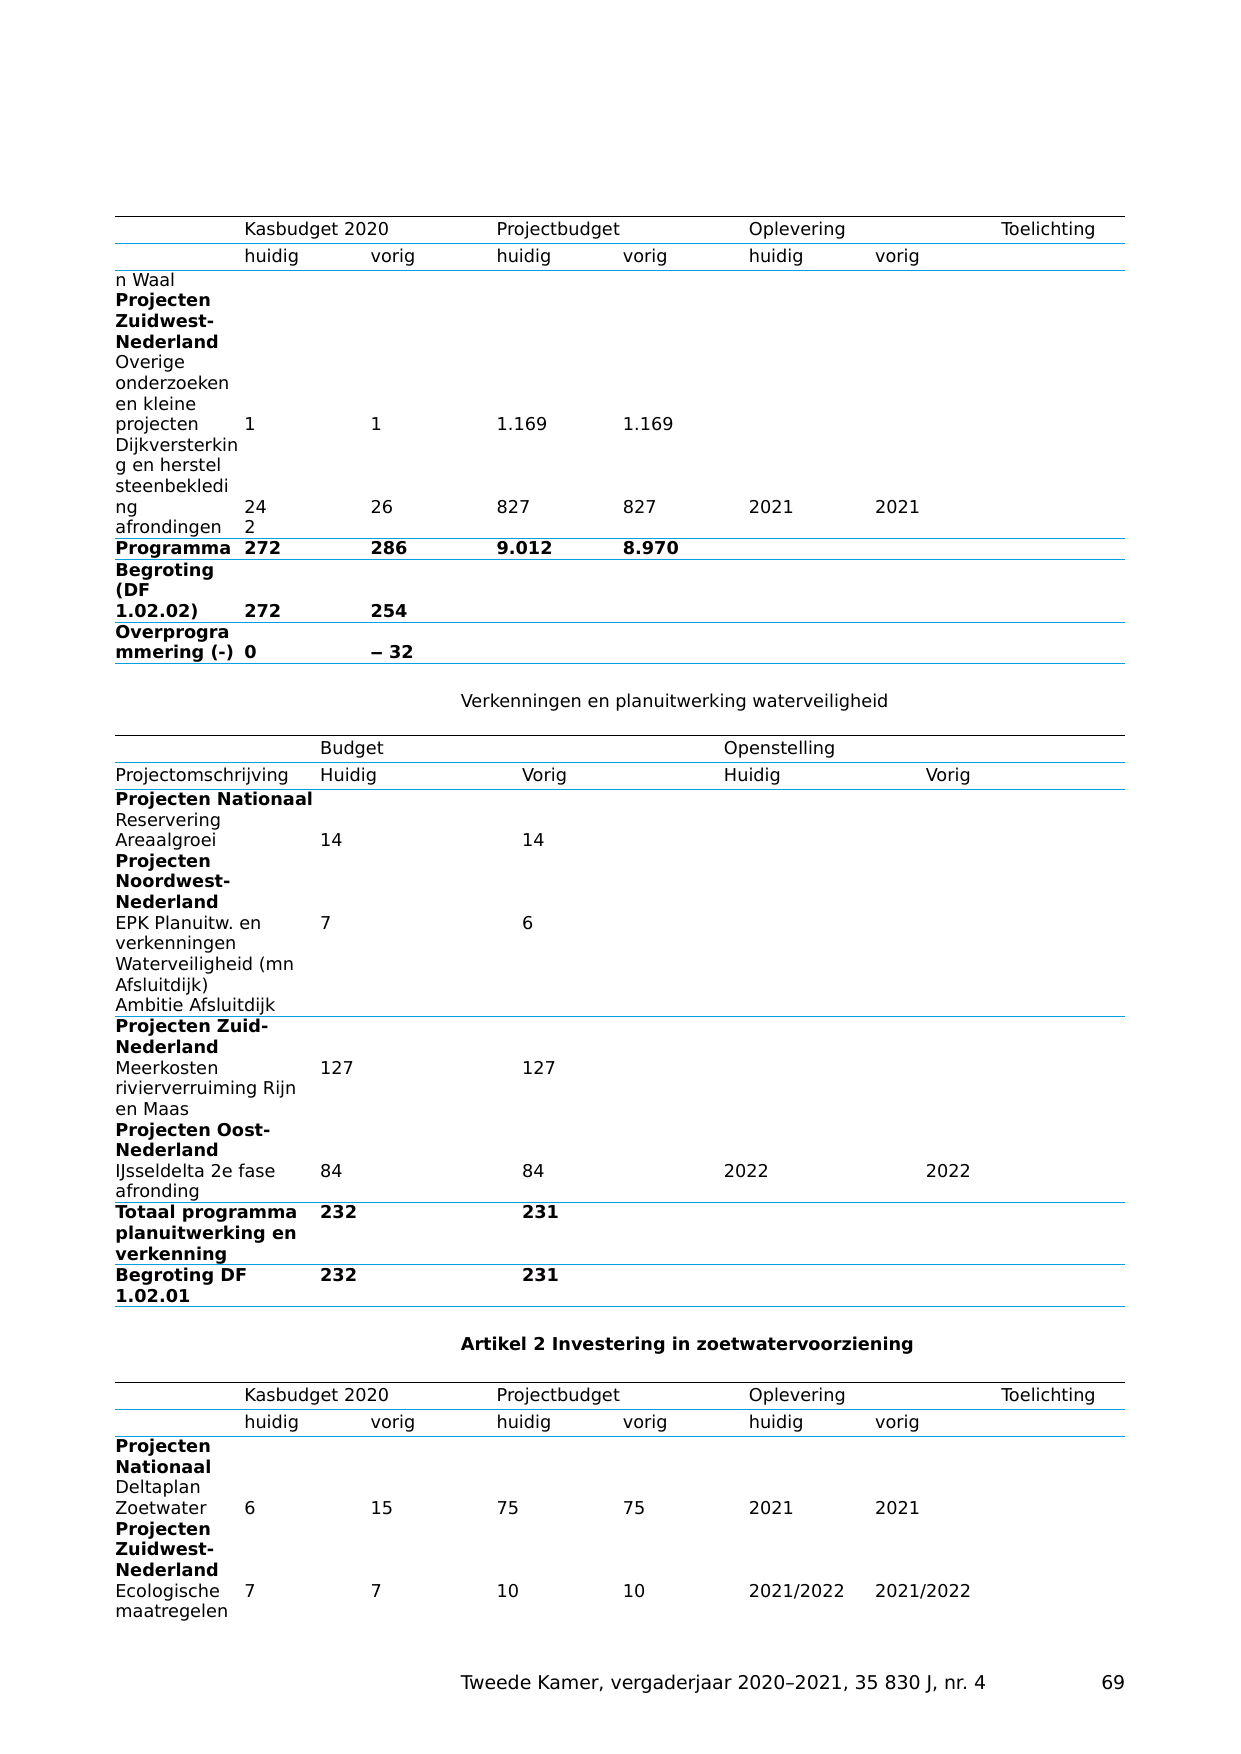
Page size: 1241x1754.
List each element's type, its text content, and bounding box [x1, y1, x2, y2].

table_cell EPK Planuitw. en verkenningen Waterveiligheid (mn Afsluitdijk) [115, 913, 317, 995]
table_cell [998, 517, 1125, 538]
table_cell [923, 1265, 1125, 1306]
table_cell 127 [317, 1058, 519, 1119]
table_cell [923, 1181, 1125, 1202]
table_cell [998, 244, 1125, 270]
table_cell huidig [241, 244, 367, 270]
table_cell [998, 435, 1125, 517]
table_cell [494, 517, 620, 538]
table_cell [317, 1120, 519, 1161]
table_cell [923, 790, 1125, 809]
table_cell [620, 271, 746, 290]
table_cell Meerkosten rivierverruiming Rijn en Maas [115, 1058, 317, 1119]
table_cell huidig [494, 244, 620, 270]
table_cell 2021/2022 [746, 1581, 872, 1622]
table_cell 232 [317, 1265, 519, 1306]
table_cell Totaal programma planuitwerking en verkenning [115, 1203, 317, 1264]
table_cell 127 [519, 1058, 721, 1119]
table_header Budget [317, 736, 721, 761]
table_cell huidig [746, 1410, 872, 1436]
table_cell afrondingen [115, 517, 241, 538]
table_cell 84 [519, 1161, 721, 1181]
table_cell [519, 790, 721, 809]
table_header Openstelling [721, 736, 1125, 761]
table_cell [241, 1519, 367, 1581]
table_cell Projecten Nationaal [115, 1437, 241, 1477]
table_cell [620, 290, 746, 352]
table_cell [317, 851, 519, 913]
table_cell [494, 623, 620, 663]
table_cell [872, 271, 998, 290]
table_cell [620, 623, 746, 663]
table_cell [368, 271, 493, 290]
table_cell [721, 1120, 923, 1161]
table_cell [923, 810, 1125, 851]
table_cell 75 [620, 1478, 746, 1519]
table_cell IJsseldelta 2e fase [115, 1161, 317, 1181]
table_cell 231 [519, 1203, 721, 1264]
table_cell [317, 1181, 519, 1202]
table_header Realisatieprogramma zoetwatervoorziening [115, 1357, 1125, 1382]
table_cell [368, 1437, 493, 1477]
table_cell 7 [317, 913, 519, 995]
table_cell [620, 517, 746, 538]
table_cell 6 [519, 913, 721, 995]
table_cell ‒ 32 [368, 623, 493, 663]
table_cell [872, 290, 998, 352]
table_cell [494, 290, 620, 352]
table_cell [998, 1410, 1125, 1436]
table_cell Projectomschrijving [115, 763, 317, 788]
table_cell vorig [620, 1410, 746, 1436]
table_cell [923, 1203, 1125, 1264]
table_cell 7 [241, 1581, 367, 1622]
table_cell afronding [115, 1181, 317, 1202]
table_cell Projecten Noordwest-Nederland [115, 851, 317, 913]
table_cell [115, 244, 241, 270]
table_cell [872, 623, 998, 663]
table_cell 827 [494, 435, 620, 517]
table_cell 26 [368, 435, 493, 517]
table_cell 254 [368, 560, 493, 621]
table_cell Vorig [519, 763, 721, 788]
table_cell [241, 271, 367, 290]
table_cell 75 [494, 1478, 620, 1519]
table_cell 231 [519, 1265, 721, 1306]
table_cell 7 [368, 1581, 493, 1622]
table_cell Ecologische maatregelen [115, 1581, 241, 1622]
table_cell [519, 1120, 721, 1161]
table_cell Kasbudget 2020 [241, 217, 493, 243]
table_cell vorig [872, 1410, 998, 1436]
table_cell 24 [241, 435, 367, 517]
table_cell 2021 [872, 1478, 998, 1519]
table_cell Projecten Zuidwest-Nederland [115, 1519, 241, 1581]
table_cell [317, 995, 519, 1016]
table_cell Begroting DF 1.02.01 [115, 1265, 317, 1306]
table_cell [746, 290, 872, 352]
table_cell [519, 851, 721, 913]
table_cell Projectbudget [494, 217, 746, 243]
table_cell [494, 271, 620, 290]
table_cell Toelichting [998, 217, 1125, 243]
table_cell vorig [872, 244, 998, 270]
table_cell [923, 995, 1125, 1016]
table_cell [721, 995, 923, 1016]
table_cell [872, 560, 998, 621]
table_cell [746, 1519, 872, 1581]
table_cell [115, 1383, 241, 1409]
table_cell [998, 539, 1125, 559]
table_cell [746, 623, 872, 663]
table_cell 1.169 [494, 352, 620, 435]
table_cell [923, 1120, 1125, 1161]
table_cell Projecten Zuidwest-Nederland [115, 290, 241, 352]
table_cell 1 [368, 352, 493, 435]
table_cell vorig [368, 1410, 493, 1436]
table_cell Overprogrammering (-) [115, 623, 241, 663]
table_cell 0 [241, 623, 367, 663]
table_cell [998, 1437, 1125, 1477]
table_cell [746, 539, 872, 559]
table_cell huidig [746, 244, 872, 270]
table_cell 15 [368, 1478, 493, 1519]
table_cell [620, 560, 746, 621]
table_cell 2021/2022 [872, 1581, 998, 1622]
table_cell [368, 1519, 493, 1581]
table_cell 2021 [746, 435, 872, 517]
table_cell 84 [317, 1161, 519, 1181]
table_cell [494, 1519, 620, 1581]
table_cell Programma [115, 539, 241, 559]
table_cell Projecten Nationaal [115, 790, 317, 809]
table_header Realisatieprogramma waterveiligheid [115, 191, 1125, 216]
table_header [115, 736, 317, 761]
table_cell [368, 290, 493, 352]
table_cell [115, 217, 241, 243]
table_cell [998, 352, 1125, 435]
table_cell [998, 1519, 1125, 1581]
table_cell [923, 913, 1125, 995]
table_cell [721, 1181, 923, 1202]
table_cell [746, 1437, 872, 1477]
table_cell [519, 1017, 721, 1058]
table_cell 1 [241, 352, 367, 435]
table_cell [872, 539, 998, 559]
table_cell [494, 1437, 620, 1477]
table_cell [317, 790, 519, 809]
table_cell [519, 995, 721, 1016]
table_cell [115, 1410, 241, 1436]
table_cell [721, 1203, 923, 1264]
table_cell [998, 1581, 1125, 1622]
table_cell [494, 560, 620, 621]
table_cell Begroting (DF 1.02.02) [115, 560, 241, 621]
table_cell Projecten Zuid-Nederland [115, 1017, 317, 1058]
text Artikel 2 Investering in zoetwatervoorziening [461, 1332, 1125, 1354]
table_cell [872, 517, 998, 538]
table_cell 10 [620, 1581, 746, 1622]
table_cell Dijkversterking en herstel steenbekleding [115, 435, 241, 517]
table_cell Kasbudget 2020 [241, 1383, 493, 1409]
table_cell 286 [368, 539, 493, 559]
text Verkenningen en planuitwerking waterveiligheid [461, 689, 1125, 712]
table_cell 272 [241, 560, 367, 621]
table_cell Projectbudget [494, 1383, 746, 1409]
table_cell [746, 271, 872, 290]
table_cell Huidig [317, 763, 519, 788]
table_cell Projecten Oost-Nederland [115, 1120, 317, 1161]
table_cell 2 [241, 517, 367, 538]
table_cell Overige onderzoeken en kleine projecten [115, 352, 241, 435]
table_cell [923, 1058, 1125, 1119]
table_cell Reservering Areaalgroei [115, 810, 317, 851]
table_cell Oplevering [746, 217, 998, 243]
table_cell huidig [241, 1410, 367, 1436]
table_cell [368, 517, 493, 538]
table_cell [923, 1017, 1125, 1058]
table_cell [746, 352, 872, 435]
table_cell [872, 352, 998, 435]
table_cell [721, 1265, 923, 1306]
table_cell Toelichting [998, 1383, 1125, 1409]
table_cell 8.970 [620, 539, 746, 559]
table_cell Oplevering [746, 1383, 998, 1409]
table_cell vorig [368, 244, 493, 270]
table_cell 232 [317, 1203, 519, 1264]
table_cell Deltaplan Zoetwater [115, 1478, 241, 1519]
table_cell Vorig [923, 763, 1125, 788]
table_cell [241, 1437, 367, 1477]
table_cell vorig [620, 244, 746, 270]
table_cell [998, 290, 1125, 352]
table_cell 14 [519, 810, 721, 851]
table_cell [721, 810, 923, 851]
table_cell [872, 1519, 998, 1581]
table_cell 2021 [746, 1478, 872, 1519]
table_cell 6 [241, 1478, 367, 1519]
table_cell [241, 290, 367, 352]
table_cell [721, 851, 923, 913]
table_cell huidig [494, 1410, 620, 1436]
table_cell 2022 [923, 1161, 1125, 1181]
table_cell 827 [620, 435, 746, 517]
table_cell [620, 1519, 746, 1581]
table_cell [923, 851, 1125, 913]
table_cell 272 [241, 539, 367, 559]
table_cell [721, 913, 923, 995]
table_cell 10 [494, 1581, 620, 1622]
table_cell Huidig [721, 763, 923, 788]
table_cell [721, 1058, 923, 1119]
table_cell [721, 1017, 923, 1058]
table_cell n Waal [115, 271, 241, 290]
table_cell [746, 560, 872, 621]
table_cell 2021 [872, 435, 998, 517]
table_cell 14 [317, 810, 519, 851]
table_cell [746, 517, 872, 538]
table_cell [519, 1181, 721, 1202]
table_cell 1.169 [620, 352, 746, 435]
table_cell 2022 [721, 1161, 923, 1181]
table_cell [998, 1478, 1125, 1519]
table_cell [998, 623, 1125, 663]
table_cell 9.012 [494, 539, 620, 559]
table_cell [998, 271, 1125, 290]
table_cell Ambitie Afsluitdijk [115, 995, 317, 1016]
table_cell [872, 1437, 998, 1477]
table_cell [317, 1017, 519, 1058]
table_cell [998, 560, 1125, 621]
table_cell [620, 1437, 746, 1477]
table_cell [721, 790, 923, 809]
